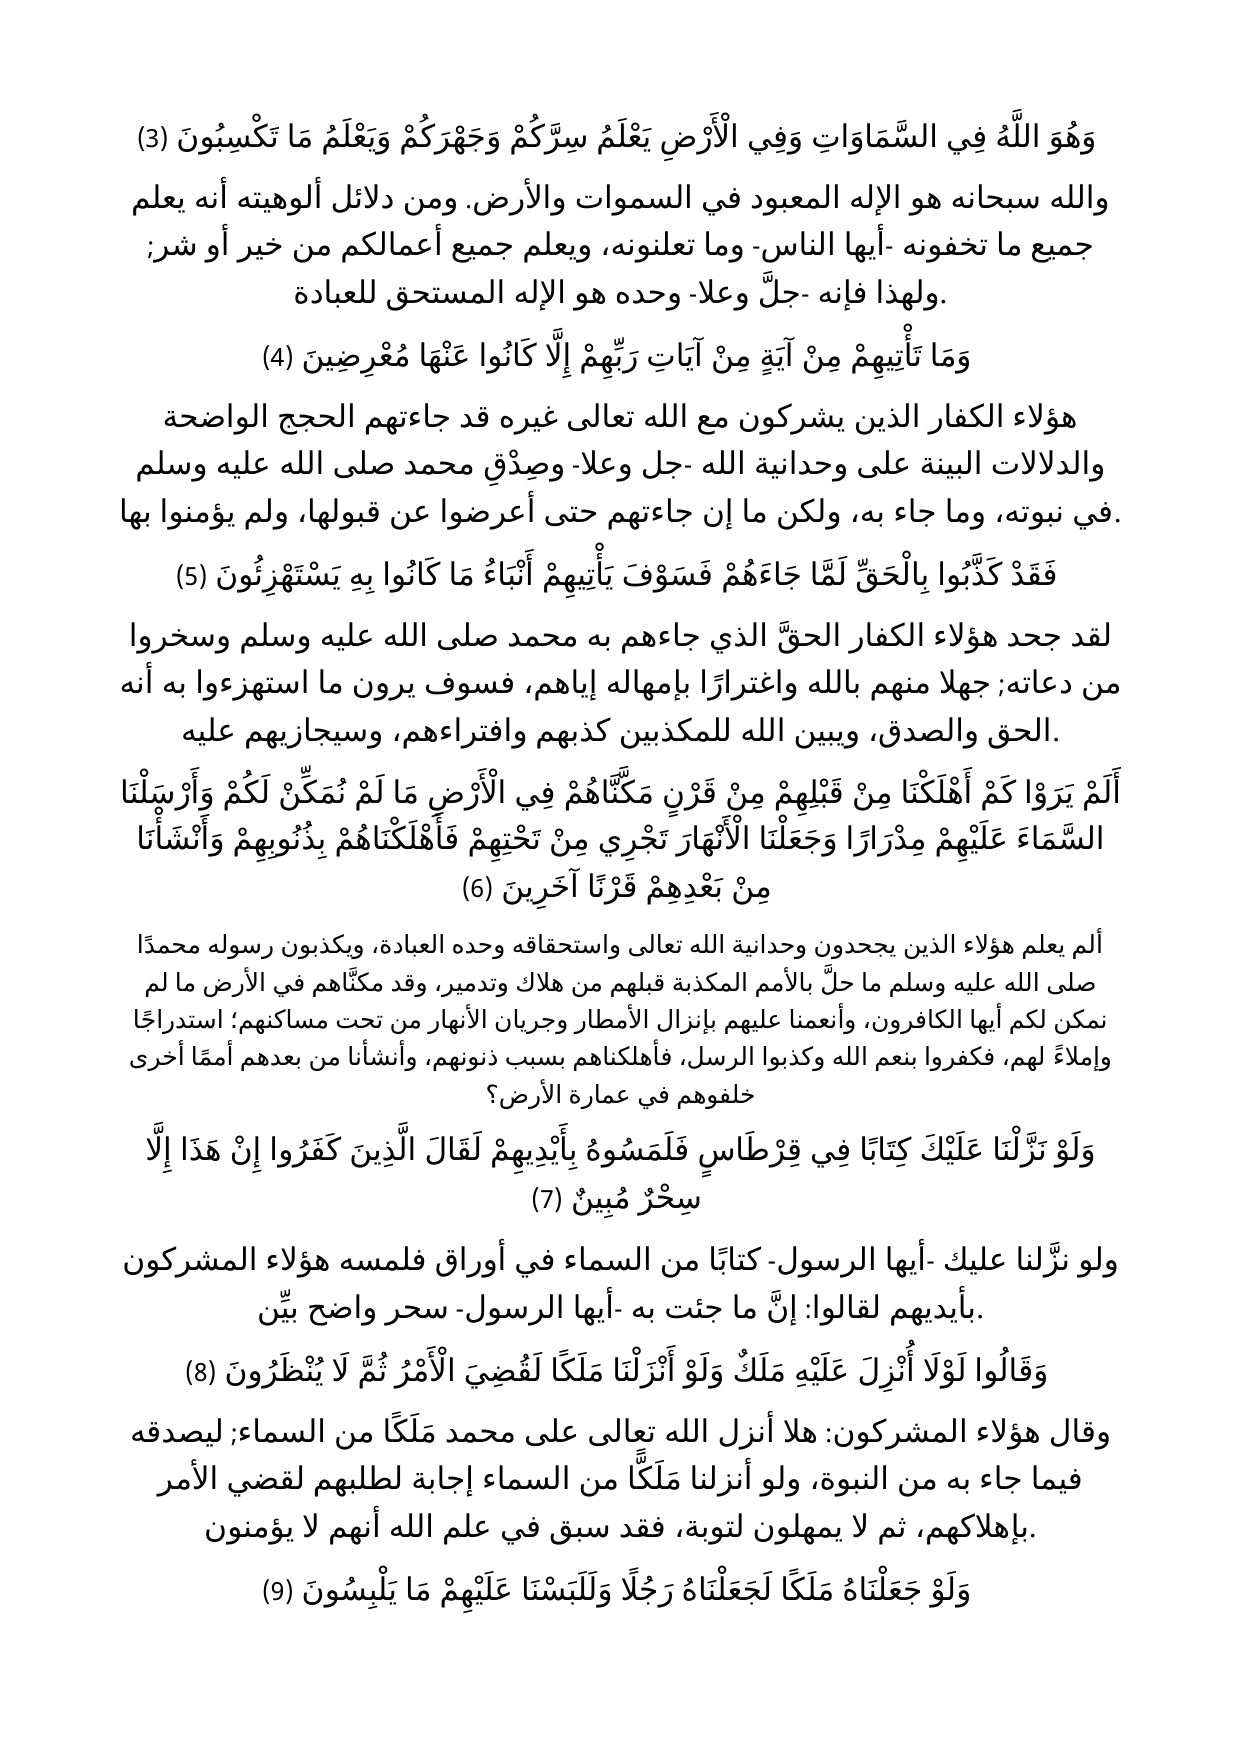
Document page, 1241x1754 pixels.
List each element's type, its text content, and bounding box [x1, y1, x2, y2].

text وَلَوْ نَزَّلْنَا عَلَيْكَ كِتَابًا فِي قِرْطَاسٍ فَلَمَسُوهُ بِأَيْدِيهِمْ لَقَالَ الَّذِينَ كَفَرُوا إِنْ هَذَا إِلَّا سِحْرٌ مُبِينٌ (7) [118, 1133, 1122, 1221]
text وَقَالُوا لَوْلَا أُنْزِلَ عَلَيْهِ مَلَكٌ وَلَوْ أَنْزَلْنَا مَلَكًا لَقُضِيَ الْأَمْرُ ثُمَّ لَا يُنْظَرُونَ (8) [118, 1352, 1122, 1394]
text وَلَوْ جَعَلْنَاهُ مَلَكًا لَجَعَلْنَاهُ رَجُلًا وَلَلَبَسْنَا عَلَيْهِمْ مَا يَلْبِسُونَ (9) [118, 1571, 1122, 1613]
text والله سبحانه هو الإله المعبود في السموات والأرض. ومن دلائل ألوهيته أنه يعلم جميع ما تخفونه -أيها الناس- وما تعلنونه، ويعلم جميع أعمالكم من خير أو شر; ولهذا فإنه -جلَّ وعلا- وحده هو الإله المستحق للعبادة. [118, 181, 1122, 316]
text وَمَا تَأْتِيهِمْ مِنْ آيَةٍ مِنْ آيَاتِ رَبِّهِمْ إِلَّا كَانُوا عَنْهَا مُعْرِضِينَ (4) [118, 337, 1122, 379]
text لقد جحد هؤلاء الكفار الحقَّ الذي جاءهم به محمد صلى الله عليه وسلم وسخروا من دعاته; جهلا منهم بالله واغترارًا بإمهاله إياهم، فسوف يرون ما استهزءوا به أنه الحق والصدق، ويبين الله للمكذبين كذبهم وافتراءهم، وسيجازيهم عليه. [118, 619, 1122, 754]
text هؤلاء الكفار الذين يشركون مع الله تعالى غيره قد جاءتهم الحجج الواضحة والدلالات البينة على وحدانية الله -جل وعلا- وصِدْقِ محمد صلى الله عليه وسلم في نبوته، وما جاء به، ولكن ما إن جاءتهم حتى أعرضوا عن قبولها، ولم يؤمنوا بها. [118, 400, 1122, 535]
text أَلَمْ يَرَوْا كَمْ أَهْلَكْنَا مِنْ قَبْلِهِمْ مِنْ قَرْنٍ مَكَّنَّاهُمْ فِي الْأَرْضِ مَا لَمْ نُمَكِّنْ لَكُمْ وَأَرْسَلْنَا السَّمَاءَ عَلَيْهِمْ مِدْرَارًا وَجَعَلْنَا الْأَنْهَارَ تَجْرِي مِنْ تَحْتِهِمْ فَأَهْلَكْنَاهُمْ بِذُنُوبِهِمْ وَأَنْشَأْنَا مِنْ بَعْدِهِمْ قَرْنًا آخَرِينَ (6) [118, 775, 1122, 910]
text وَهُوَ اللَّهُ فِي السَّمَاوَاتِ وَفِي الْأَرْضِ يَعْلَمُ سِرَّكُمْ وَجَهْرَكُمْ وَيَعْلَمُ مَا تَكْسِبُونَ (3) [118, 118, 1122, 160]
text ولو نزَّلنا عليك -أيها الرسول- كتابًا من السماء في أوراق فلمسه هؤلاء المشركون بأيديهم لقالوا: إنَّ ما جئت به -أيها الرسول- سحر واضح بيِّن. [118, 1242, 1122, 1331]
text فَقَدْ كَذَّبُوا بِالْحَقِّ لَمَّا جَاءَهُمْ فَسَوْفَ يَأْتِيهِمْ أَنْبَاءُ مَا كَانُوا بِهِ يَسْتَهْزِئُونَ (5) [118, 556, 1122, 598]
text ألم يعلم هؤلاء الذين يجحدون وحدانية الله تعالى واستحقاقه وحده العبادة، ويكذبون رسوله محمدًا صلى الله عليه وسلم ما حلَّ بالأمم المكذبة قبلهم من هلاك وتدمير، وقد مكنَّاهم في الأرض ما لم نمكن لكم أيها الكافرون، وأنعمنا عليهم بإنزال الأمطار وجريان الأنهار من تحت مساكنهم؛ استدراجًا وإملاءً لهم، فكفروا بنعم الله وكذبوا الرسل، فأهلكناهم بسبب ذنونهم، وأنشأنا من بعدهم أممًا أخرى خلفوهم في عمارة الأرض؟ [118, 931, 1122, 1113]
text وقال هؤلاء المشركون: هلا أنزل الله تعالى على محمد مَلَكًا من السماء; ليصدقه فيما جاء به من النبوة، ولو أنزلنا مَلَكًّا من السماء إجابة لطلبهم لقضي الأمر بإهلاكهم، ثم لا يمهلون لتوبة، فقد سبق في علم الله أنهم لا يؤمنون. [118, 1414, 1122, 1550]
